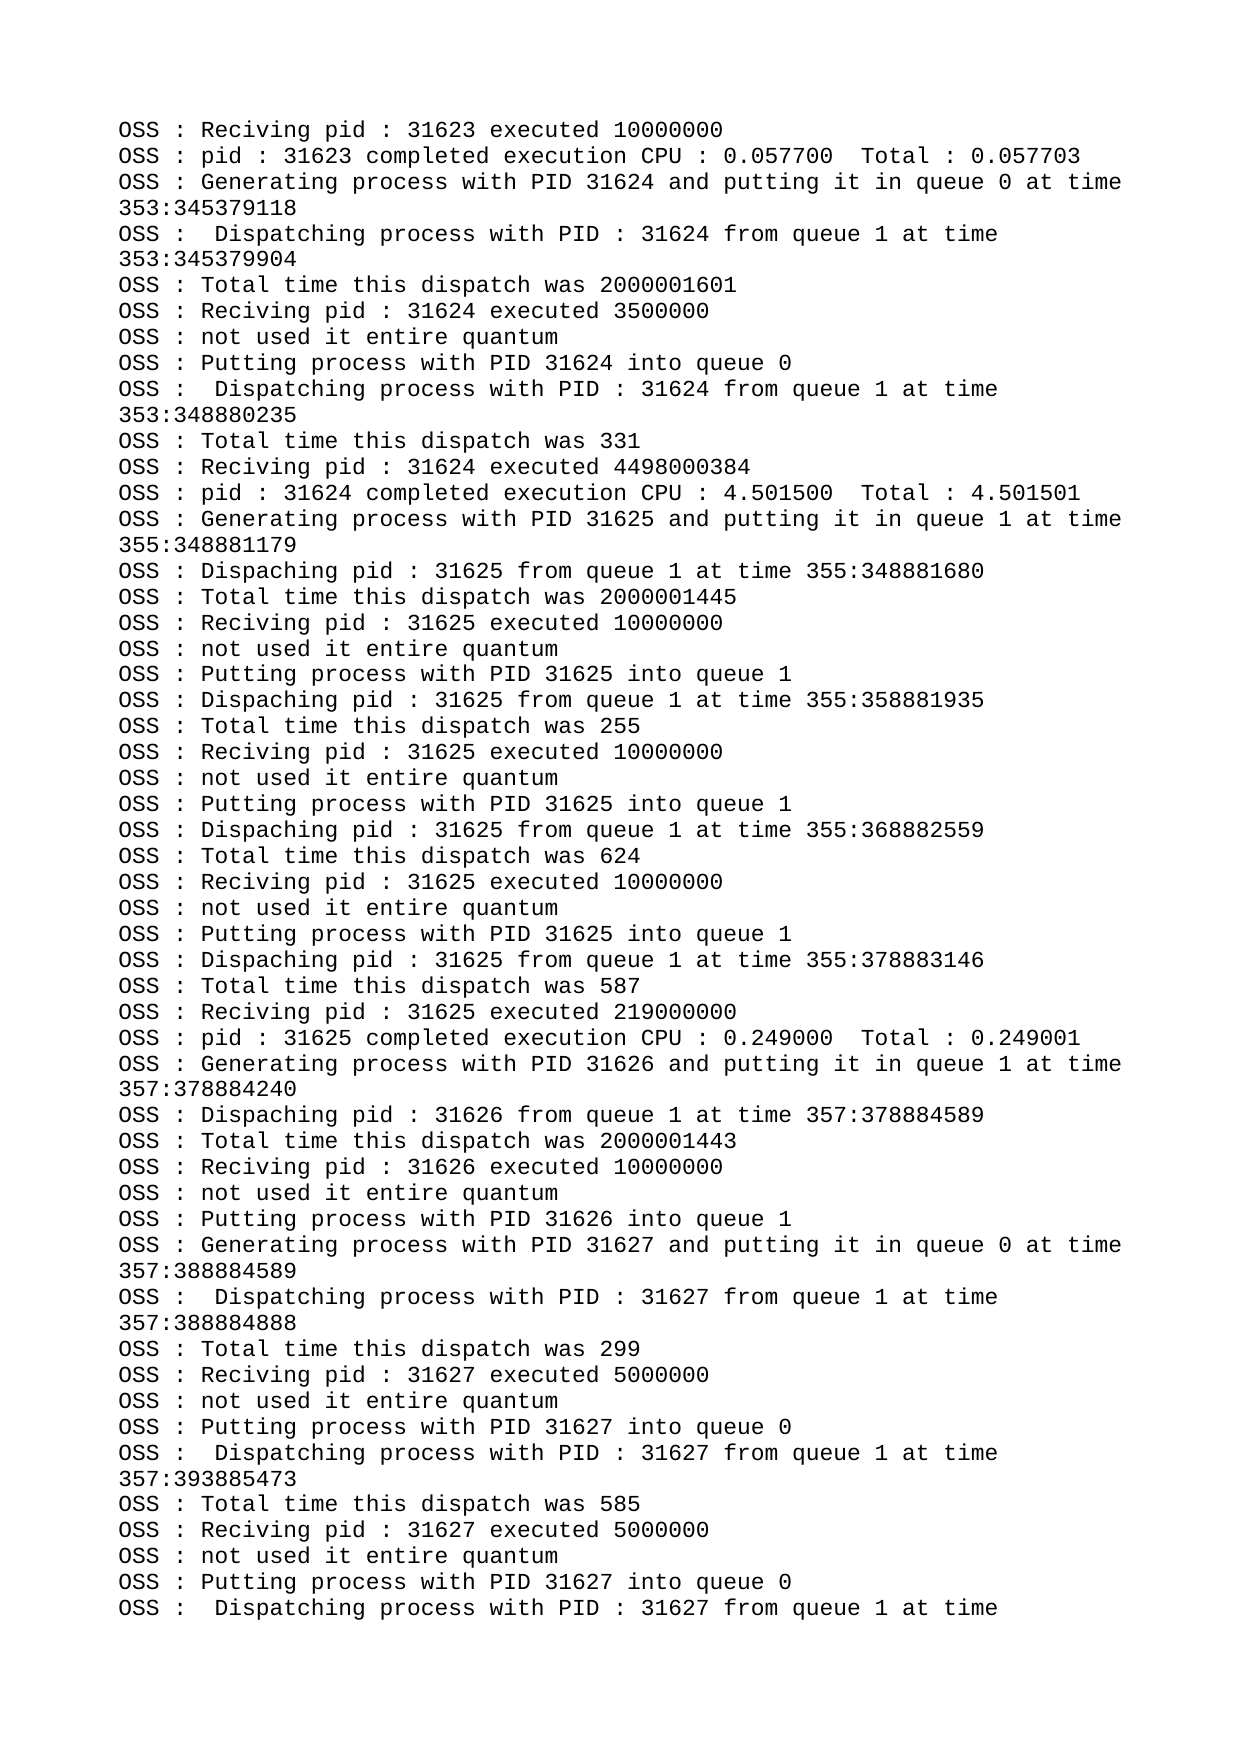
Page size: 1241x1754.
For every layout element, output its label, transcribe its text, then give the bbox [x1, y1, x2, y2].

text OSS : not used it entire quantum [118, 637, 1122, 663]
text OSS : Dispatching process with PID : 31627 from queue 1 at time [118, 1597, 1122, 1622]
text OSS : Reciving pid : 31625 executed 219000000 [118, 1000, 1122, 1026]
text OSS : pid : 31625 completed execution CPU : 0.249000 Total : 0.249001 [118, 1026, 1122, 1052]
text OSS : Reciving pid : 31625 executed 10000000 [118, 611, 1122, 637]
text OSS : Total time this dispatch was 331 [118, 429, 1122, 455]
text OSS : not used it entire quantum [118, 767, 1122, 792]
text OSS : Reciving pid : 31623 executed 10000000 [118, 118, 1122, 144]
text OSS : Dispaching pid : 31625 from queue 1 at time 355:378883146 [118, 948, 1122, 974]
text OSS : Reciving pid : 31624 executed 3500000 [118, 300, 1122, 326]
text OSS : pid : 31623 completed execution CPU : 0.057700 Total : 0.057703 [118, 144, 1122, 170]
text OSS : Dispatching process with PID : 31624 from queue 1 at time 353:348880235 [118, 377, 1122, 429]
text OSS : Generating process with PID 31627 and putting it in queue 0 at time 357:388884589 [118, 1233, 1122, 1285]
text OSS : Dispaching pid : 31626 from queue 1 at time 357:378884589 [118, 1104, 1122, 1130]
text OSS : pid : 31624 completed execution CPU : 4.501500 Total : 4.501501 [118, 481, 1122, 507]
text OSS : not used it entire quantum [118, 1545, 1122, 1571]
text OSS : Total time this dispatch was 255 [118, 715, 1122, 741]
text OSS : Reciving pid : 31624 executed 4498000384 [118, 455, 1122, 481]
text OSS : Dispaching pid : 31625 from queue 1 at time 355:368882559 [118, 818, 1122, 844]
text OSS : Generating process with PID 31626 and putting it in queue 1 at time 357:378884240 [118, 1052, 1122, 1104]
text OSS : Putting process with PID 31624 into queue 0 [118, 352, 1122, 377]
text OSS : not used it entire quantum [118, 326, 1122, 352]
text OSS : Putting process with PID 31625 into queue 1 [118, 922, 1122, 948]
text OSS : Putting process with PID 31625 into queue 1 [118, 663, 1122, 689]
text OSS : Generating process with PID 31624 and putting it in queue 0 at time 353:345379118 [118, 170, 1122, 222]
text OSS : Total time this dispatch was 2000001601 [118, 274, 1122, 300]
text OSS : Reciving pid : 31625 executed 10000000 [118, 741, 1122, 767]
text OSS : Reciving pid : 31627 executed 5000000 [118, 1519, 1122, 1545]
text OSS : Total time this dispatch was 585 [118, 1493, 1122, 1519]
text OSS : Total time this dispatch was 299 [118, 1337, 1122, 1363]
text OSS : Reciving pid : 31627 executed 5000000 [118, 1363, 1122, 1389]
text OSS : Reciving pid : 31626 executed 10000000 [118, 1156, 1122, 1182]
text OSS : Dispatching process with PID : 31627 from queue 1 at time 357:388884888 [118, 1285, 1122, 1337]
text OSS : Dispaching pid : 31625 from queue 1 at time 355:358881935 [118, 689, 1122, 715]
text OSS : Putting process with PID 31627 into queue 0 [118, 1415, 1122, 1441]
text OSS : not used it entire quantum [118, 1182, 1122, 1207]
text OSS : Generating process with PID 31625 and putting it in queue 1 at time 355:348881179 [118, 507, 1122, 559]
text OSS : Putting process with PID 31626 into queue 1 [118, 1207, 1122, 1233]
text OSS : Total time this dispatch was 2000001443 [118, 1130, 1122, 1156]
text OSS : Putting process with PID 31627 into queue 0 [118, 1571, 1122, 1597]
text OSS : Total time this dispatch was 624 [118, 844, 1122, 870]
text OSS : Total time this dispatch was 2000001445 [118, 585, 1122, 611]
text OSS : Putting process with PID 31625 into queue 1 [118, 792, 1122, 818]
text OSS : Reciving pid : 31625 executed 10000000 [118, 870, 1122, 896]
text OSS : Dispatching process with PID : 31624 from queue 1 at time 353:345379904 [118, 222, 1122, 274]
text OSS : Dispaching pid : 31625 from queue 1 at time 355:348881680 [118, 559, 1122, 585]
text OSS : not used it entire quantum [118, 1389, 1122, 1415]
text OSS : not used it entire quantum [118, 896, 1122, 922]
text OSS : Total time this dispatch was 587 [118, 974, 1122, 1000]
text OSS : Dispatching process with PID : 31627 from queue 1 at time 357:393885473 [118, 1441, 1122, 1493]
